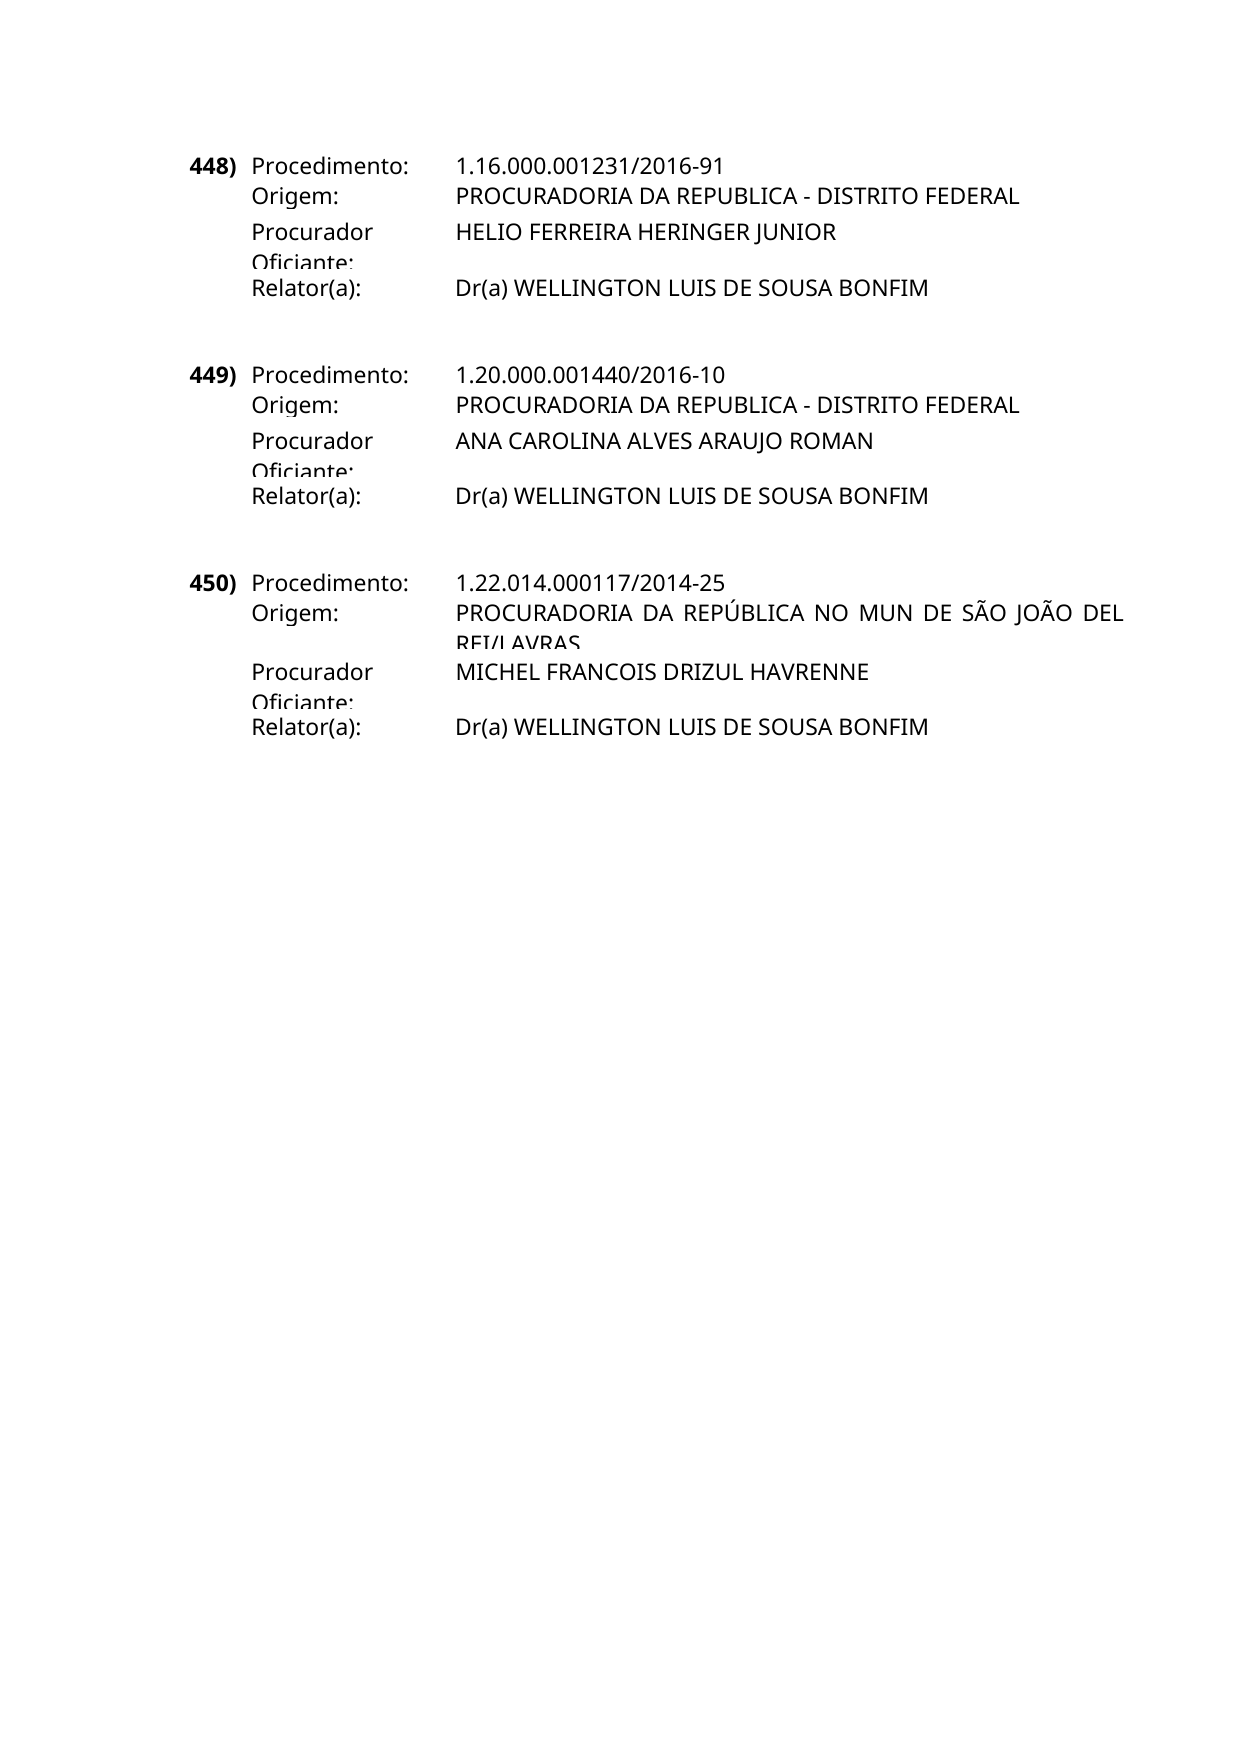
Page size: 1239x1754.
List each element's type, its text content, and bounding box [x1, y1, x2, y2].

table_cell [0, 150, 189, 178]
table_cell [189, 480, 251, 510]
table_cell [251, 648, 455, 656]
table_cell [0, 510, 189, 567]
table_cell [455, 209, 1124, 216]
table_cell [189, 272, 251, 302]
table_cell [251, 626, 455, 648]
table_cell [0, 302, 189, 358]
table_cell [189, 209, 251, 216]
table_cell HELIO FERREIRA HERINGER JUNIOR [455, 216, 1124, 267]
table_cell [251, 510, 455, 567]
table_cell [251, 209, 455, 216]
table_cell [1125, 216, 1239, 267]
table_cell [1125, 425, 1239, 476]
table_cell [189, 302, 251, 358]
table_header Dr(a) WELLINGTON LUIS DE SOUSA BONFIM [455, 480, 1122, 509]
table_cell [0, 648, 189, 656]
table_cell [189, 626, 251, 648]
table_cell [0, 711, 189, 741]
table_cell [1125, 510, 1239, 567]
table_cell [251, 302, 455, 358]
table_cell Procurador Oficiante: [251, 425, 455, 477]
table_cell [1125, 302, 1239, 358]
table_header Relator(a): [251, 480, 455, 509]
table_header [251, 0, 455, 150]
table_cell PROCURADORIA DA REPUBLICA - DISTRITO FEDERAL [455, 180, 1124, 208]
table_cell [0, 656, 189, 707]
table_cell [1125, 417, 1239, 424]
table_cell [455, 648, 1124, 656]
table_cell [0, 180, 189, 208]
table_cell [189, 216, 251, 267]
table_cell [1125, 180, 1239, 208]
table_cell 1.22.014.000117/2014-25 [455, 567, 1124, 596]
table_cell Procurador Oficiante: [251, 656, 455, 708]
table_cell [1125, 480, 1239, 510]
table_cell 1.16.000.001231/2016-91 [455, 150, 1124, 178]
table_cell [1125, 711, 1239, 741]
table_cell [0, 567, 189, 596]
table_cell 449) [189, 359, 251, 387]
table_cell ANA CAROLINA ALVES ARAUJO ROMAN [455, 425, 1124, 476]
table_cell MICHEL FRANCOIS DRIZUL HAVRENNE [455, 656, 1124, 707]
table_cell 448) [189, 150, 251, 178]
table_cell [1125, 567, 1239, 596]
table_cell [1125, 389, 1239, 417]
table_cell [189, 389, 251, 417]
table_cell [0, 209, 189, 216]
table_cell [1125, 626, 1239, 648]
table_cell [0, 389, 189, 417]
table_header Relator(a): [251, 711, 455, 740]
table_header [1125, 0, 1239, 150]
table_cell 1.20.000.001440/2016-10 [455, 359, 1124, 387]
table_cell Origem: [251, 597, 455, 626]
table_cell [189, 417, 251, 424]
table_cell [1125, 272, 1239, 302]
table_cell PROCURADORIA DA REPUBLICA - DISTRITO FEDERAL [455, 389, 1124, 417]
table_cell [1125, 597, 1239, 626]
table_cell [1125, 648, 1239, 656]
table_header [455, 0, 1124, 150]
table_cell [189, 425, 251, 476]
table_cell Origem: [251, 389, 455, 417]
table_cell [455, 510, 1124, 567]
table_cell Origem: [251, 180, 455, 208]
table_cell Procurador Oficiante: [251, 216, 455, 268]
table_header Dr(a) WELLINGTON LUIS DE SOUSA BONFIM [455, 711, 1122, 740]
table_cell [1125, 656, 1239, 707]
table_header Relator(a): [251, 272, 455, 300]
table_cell [189, 180, 251, 208]
table_cell [251, 417, 455, 424]
table_cell [1125, 209, 1239, 216]
table_cell Procedimento: [251, 150, 455, 178]
table_cell [189, 711, 251, 741]
table_header Dr(a) WELLINGTON LUIS DE SOUSA BONFIM [455, 272, 1122, 300]
table_cell [0, 597, 189, 626]
table_cell [1125, 150, 1239, 178]
table_cell PROCURADORIA DA REPÚBLICA NO MUN DE SÃO JOÃO DEL REI/LAVRAS [455, 597, 1124, 648]
table_cell Procedimento: [251, 359, 455, 387]
table_cell [0, 626, 189, 648]
table_cell [1125, 359, 1239, 387]
table_cell [0, 216, 189, 267]
table_cell [189, 597, 251, 626]
table_cell [0, 272, 189, 302]
table_cell [189, 510, 251, 567]
table_cell [189, 648, 251, 656]
table_cell [0, 359, 189, 387]
table_cell 450) [189, 567, 251, 596]
table_cell [0, 480, 189, 510]
table_cell [189, 656, 251, 707]
table_header [189, 0, 251, 150]
table_cell [0, 417, 189, 424]
table_cell [0, 425, 189, 476]
table_cell Procedimento: [251, 567, 455, 596]
table_header [0, 0, 189, 150]
table_cell [455, 302, 1124, 358]
table_cell [455, 417, 1124, 424]
